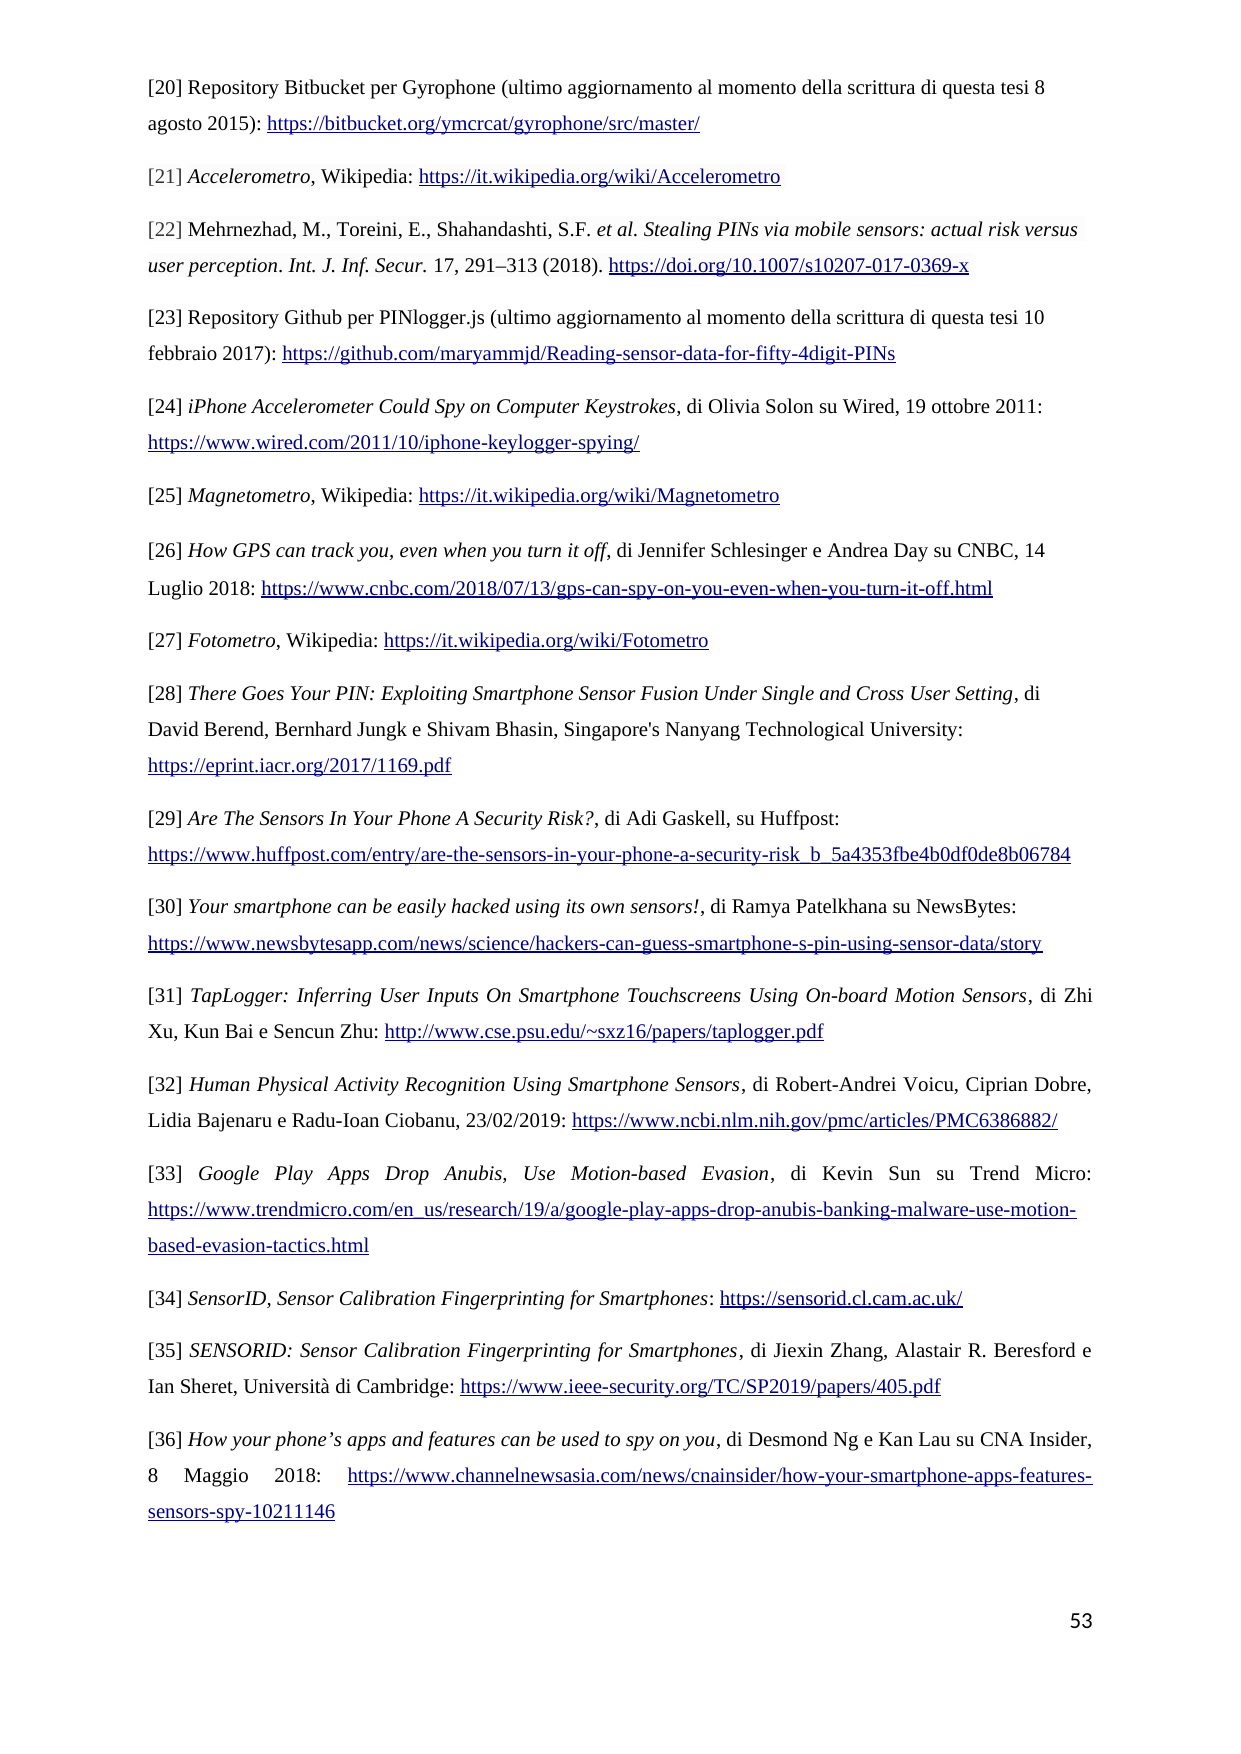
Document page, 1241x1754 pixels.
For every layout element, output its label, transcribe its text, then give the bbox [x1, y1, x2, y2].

text [32] Human Physical Activity Recognition Using Smartphone Sensors, di Robert-Andrei Voicu, Ciprian Dobre, Lidia Bajenaru e Radu-Ioan Ciobanu, 23/02/2019: https://www.ncbi.nlm.nih.gov/pmc/articles/PMC6386882/ [148, 1072, 1092, 1132]
text [23] Repository Github per PINlogger.js (ultimo aggiornamento al momento della scrittura di questa tesi 10 febbraio 2017): https://github.com/maryammjd/Reading-sensor-data-for-fifty-4digit-PINs [148, 305, 1092, 365]
text [26] How GPS can track you, even when you turn it off, di Jennifer Schlesinger e Andrea Day su CNBC, 14 Luglio 2018: https://www.cnbc.com/2018/07/13/gps-can-spy-on-you-even-when-you-turn-it-off.html [148, 535, 1092, 599]
text [29] Are The Sensors In Your Phone A Security Risk?, di Adi Gaskell, su Huffpost: https://www.huffpost.com/entry/are-the-sensors-in-your-phone-a-security-risk_b_5a4353fbe4b0df0de8b06784 [148, 806, 1092, 866]
text [36] How your phone’s apps and features can be used to spy on you, di Desmond Ng e Kan Lau su CNA Insider, 8 Maggio 2018: https://www.channelnewsasia.com/news/cnainsider/how-your-smartphone-apps-features-sensors-spy-10211146 [148, 1427, 1092, 1523]
text [21] Accelerometro, Wikipedia: https://it.wikipedia.org/wiki/Accelerometro [148, 164, 1092, 188]
text [25] Magnetometro, Wikipedia: https://it.wikipedia.org/wiki/Magnetometro [148, 483, 1092, 507]
text [28] There Goes Your PIN: Exploiting Smartphone Sensor Fusion Under Single and Cross User Setting, di David Berend, Bernhard Jungk e Shivam Bhasin, Singapore's Nanyang Technological University: https://eprint.iacr.org/2017/1169.pdf [148, 681, 1092, 777]
text [27] Fotometro, Wikipedia: https://it.wikipedia.org/wiki/Fotometro [148, 628, 1092, 652]
text [22] Mehrnezhad, M., Toreini, E., Shahandashti, S.F. et al. Stealing PINs via mobile sensors: actual risk versus user perception. Int. J. Inf. Secur. 17, 291–313 (2018). https://doi.org/10.1007/s10207-017-0369-x [148, 216, 1092, 277]
text [35] SENSORID: Sensor Calibration Fingerprinting for Smartphones, di Jiexin Zhang, Alastair R. Beresford e Ian Sheret, Università di Cambridge: https://www.ieee-security.org/TC/SP2019/papers/405.pdf [148, 1338, 1092, 1398]
text [31] TapLogger: Inferring User Inputs On Smartphone Touchscreens Using On-board Motion Sensors, di Zhi Xu, Kun Bai e Sencun Zhu: http://www.cse.psu.edu/~sxz16/papers/taplogger.pdf [148, 983, 1092, 1043]
text [33] Google Play Apps Drop Anubis, Use Motion-based Evasion, di Kevin Sun su Trend Micro: https://www.trendmicro.com/en_us/research/19/a/google-play-apps-drop-anubis-banking-malware-use-motion-based-evasion-tactics.html [148, 1161, 1092, 1257]
text [30] Your smartphone can be easily hacked using its own sensors!, di Ramya Patelkhana su NewsBytes: https://www.newsbytesapp.com/news/science/hackers-can-guess-smartphone-s-pin-using-sensor-data/story [148, 894, 1092, 954]
text [20] Repository Bitbucket per Gyrophone (ultimo aggiornamento al momento della scrittura di questa tesi 8 agosto 2015): https://bitbucket.org/ymcrcat/gyrophone/src/master/ [148, 75, 1092, 135]
text [34] SensorID, Sensor Calibration Fingerprinting for Smartphones: https://sensorid.cl.cam.ac.uk/ [148, 1285, 1092, 1309]
text [24] iPhone Accelerometer Could Spy on Computer Keystrokes, di Olivia Solon su Wired, 19 ottobre 2011: https://www.wired.com/2011/10/iphone-keylogger-spying/ [148, 394, 1092, 454]
